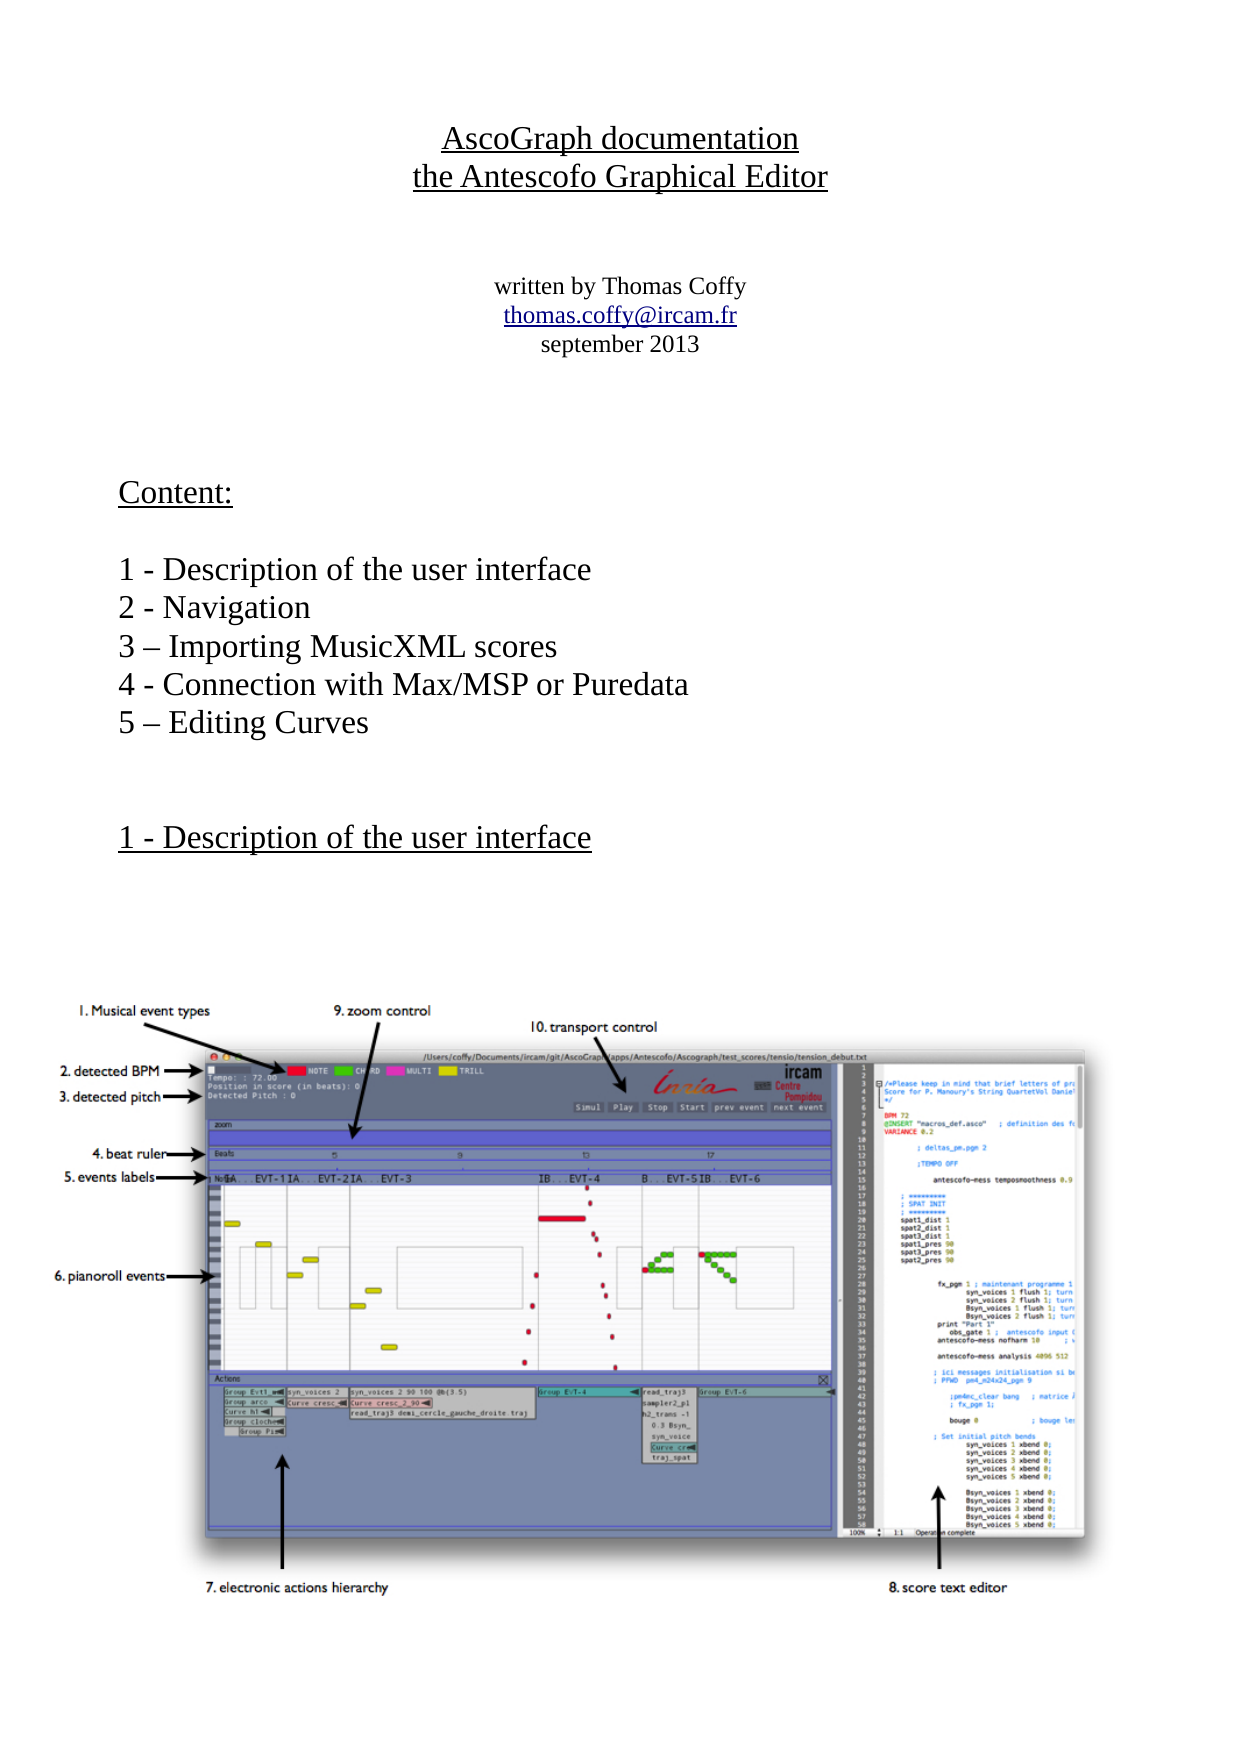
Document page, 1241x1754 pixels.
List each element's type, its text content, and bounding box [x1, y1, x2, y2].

text the Antescofo Graphical Editor [118, 156, 1122, 195]
text 1 - Description of the user interface [118, 818, 1122, 856]
text 3 – Importing MusicXML scores [118, 626, 1122, 664]
text thomas.coffy@ircam.fr [118, 300, 1122, 329]
text 2 - Navigation [118, 588, 1122, 626]
text Content: [118, 473, 1122, 511]
text written by Thomas Coffy [118, 271, 1122, 300]
text AscoGraph documentation [118, 118, 1122, 156]
text september 2013 [118, 329, 1122, 358]
text 5 – Editing Curves [118, 703, 1122, 741]
text 4 - Connection with Max/MSP or Puredata [118, 664, 1122, 703]
text 1 - Description of the user interface [118, 549, 1122, 588]
picture [49, 861, 1241, 1754]
